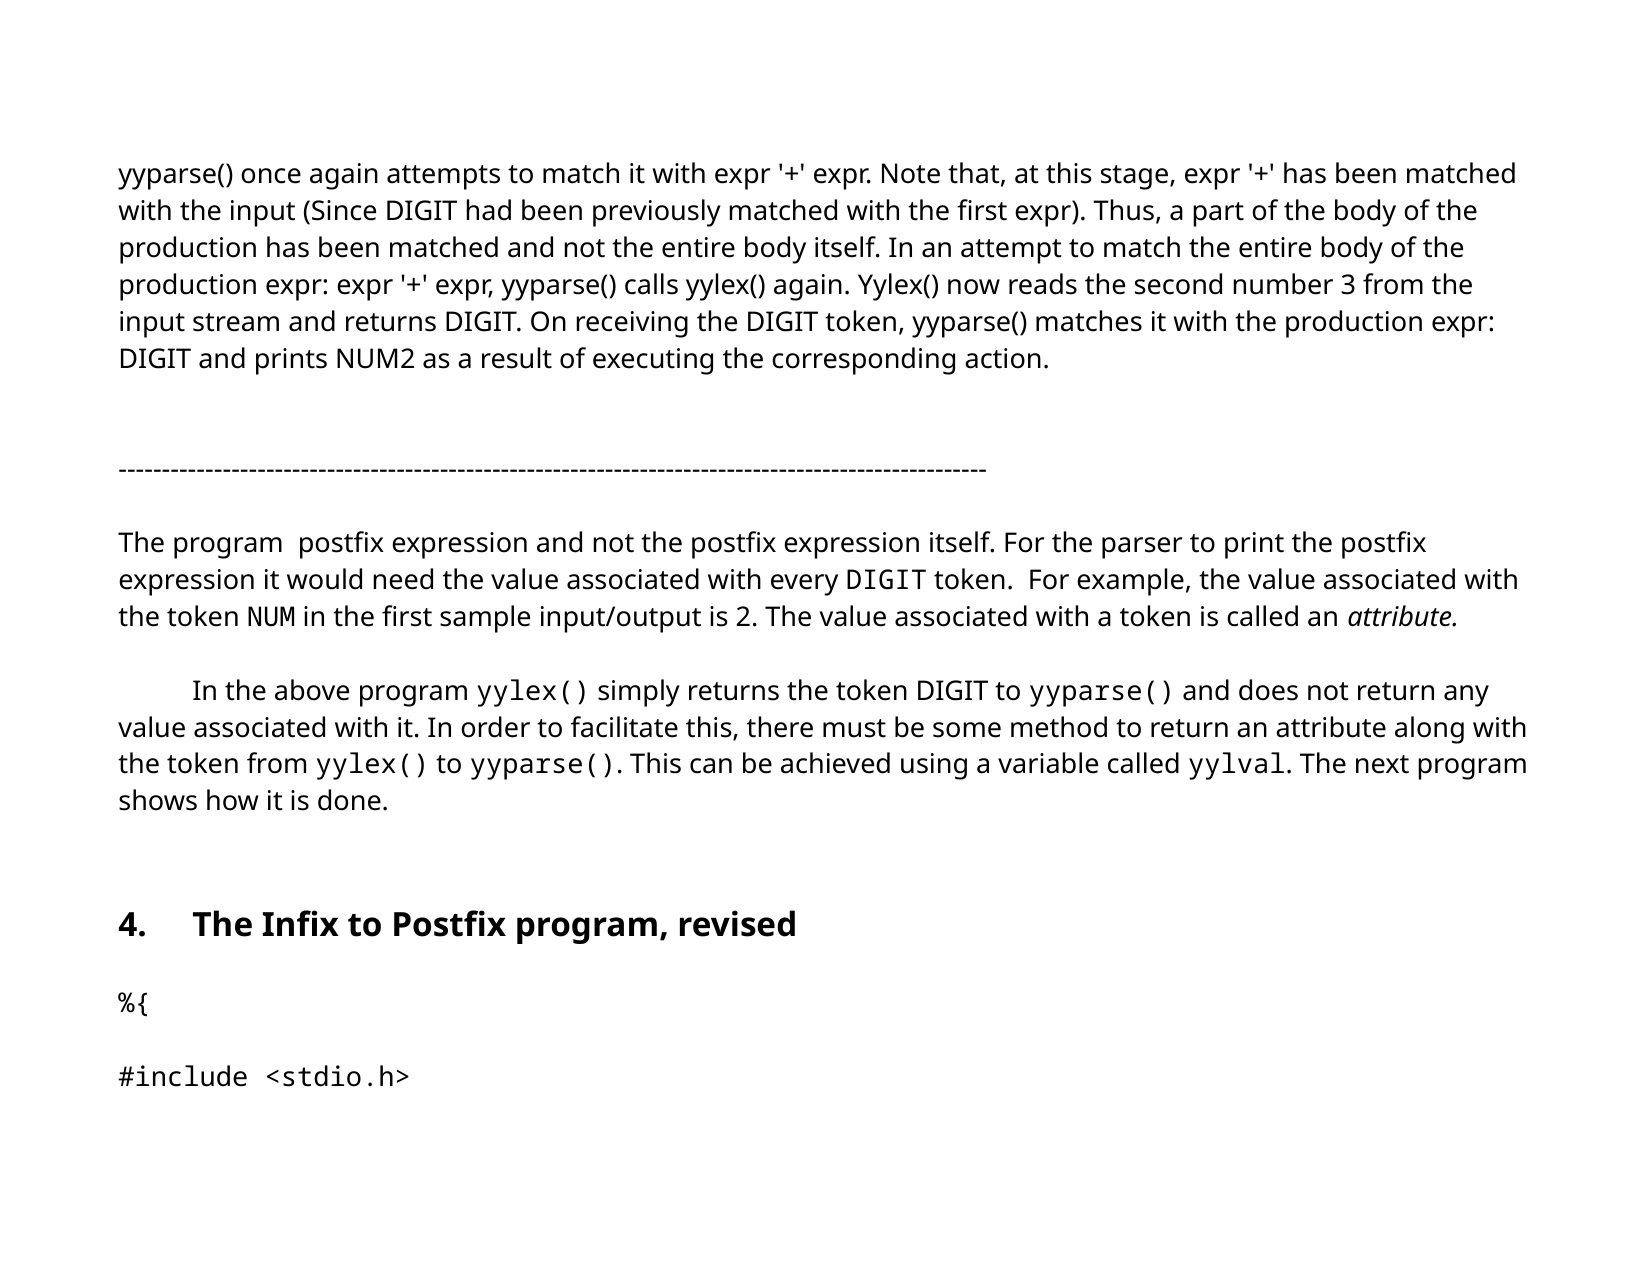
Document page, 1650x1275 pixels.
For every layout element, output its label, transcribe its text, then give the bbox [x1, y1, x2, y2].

text #include <stdio.h> [118, 1057, 1532, 1094]
text ---------------------------------------------------------------------------------------------------- [118, 450, 1532, 487]
text yyparse() once again attempts to match it with expr '+' expr. Note that, at this stage, expr '+' has been matched with the input (Since DIGIT had been previously matched with the first expr). Thus, a part of the body of the production has been matched and not the entire body itself. In an attempt to match the entire body of the production expr: expr '+' expr, yyparse() calls yylex() again. Yylex() now reads the second number 3 from the input stream and returns DIGIT. On receiving the DIGIT token, yyparse() matches it with the production expr: DIGIT and prints NUM2 as a result of executing the corresponding action. [118, 155, 1532, 376]
text %{ [118, 983, 1532, 1020]
text The program postfix expression and not the postfix expression itself. For the parser to print the postfix expression it would need the value associated with every DIGIT token. For example, the value associated with the token NUM in the first sample input/output is 2. The value associated with a token is called an attribute. [118, 524, 1532, 634]
text 4. The Infix to Postfix program, revised [118, 901, 1532, 946]
text In the above program yylex() simply returns the token DIGIT to yyparse() and does not return any value associated with it. In order to facilitate this, there must be some method to return an attribute along with the token from yylex() to yyparse(). This can be achieved using a variable called yylval. The next program shows how it is done. [118, 671, 1532, 819]
